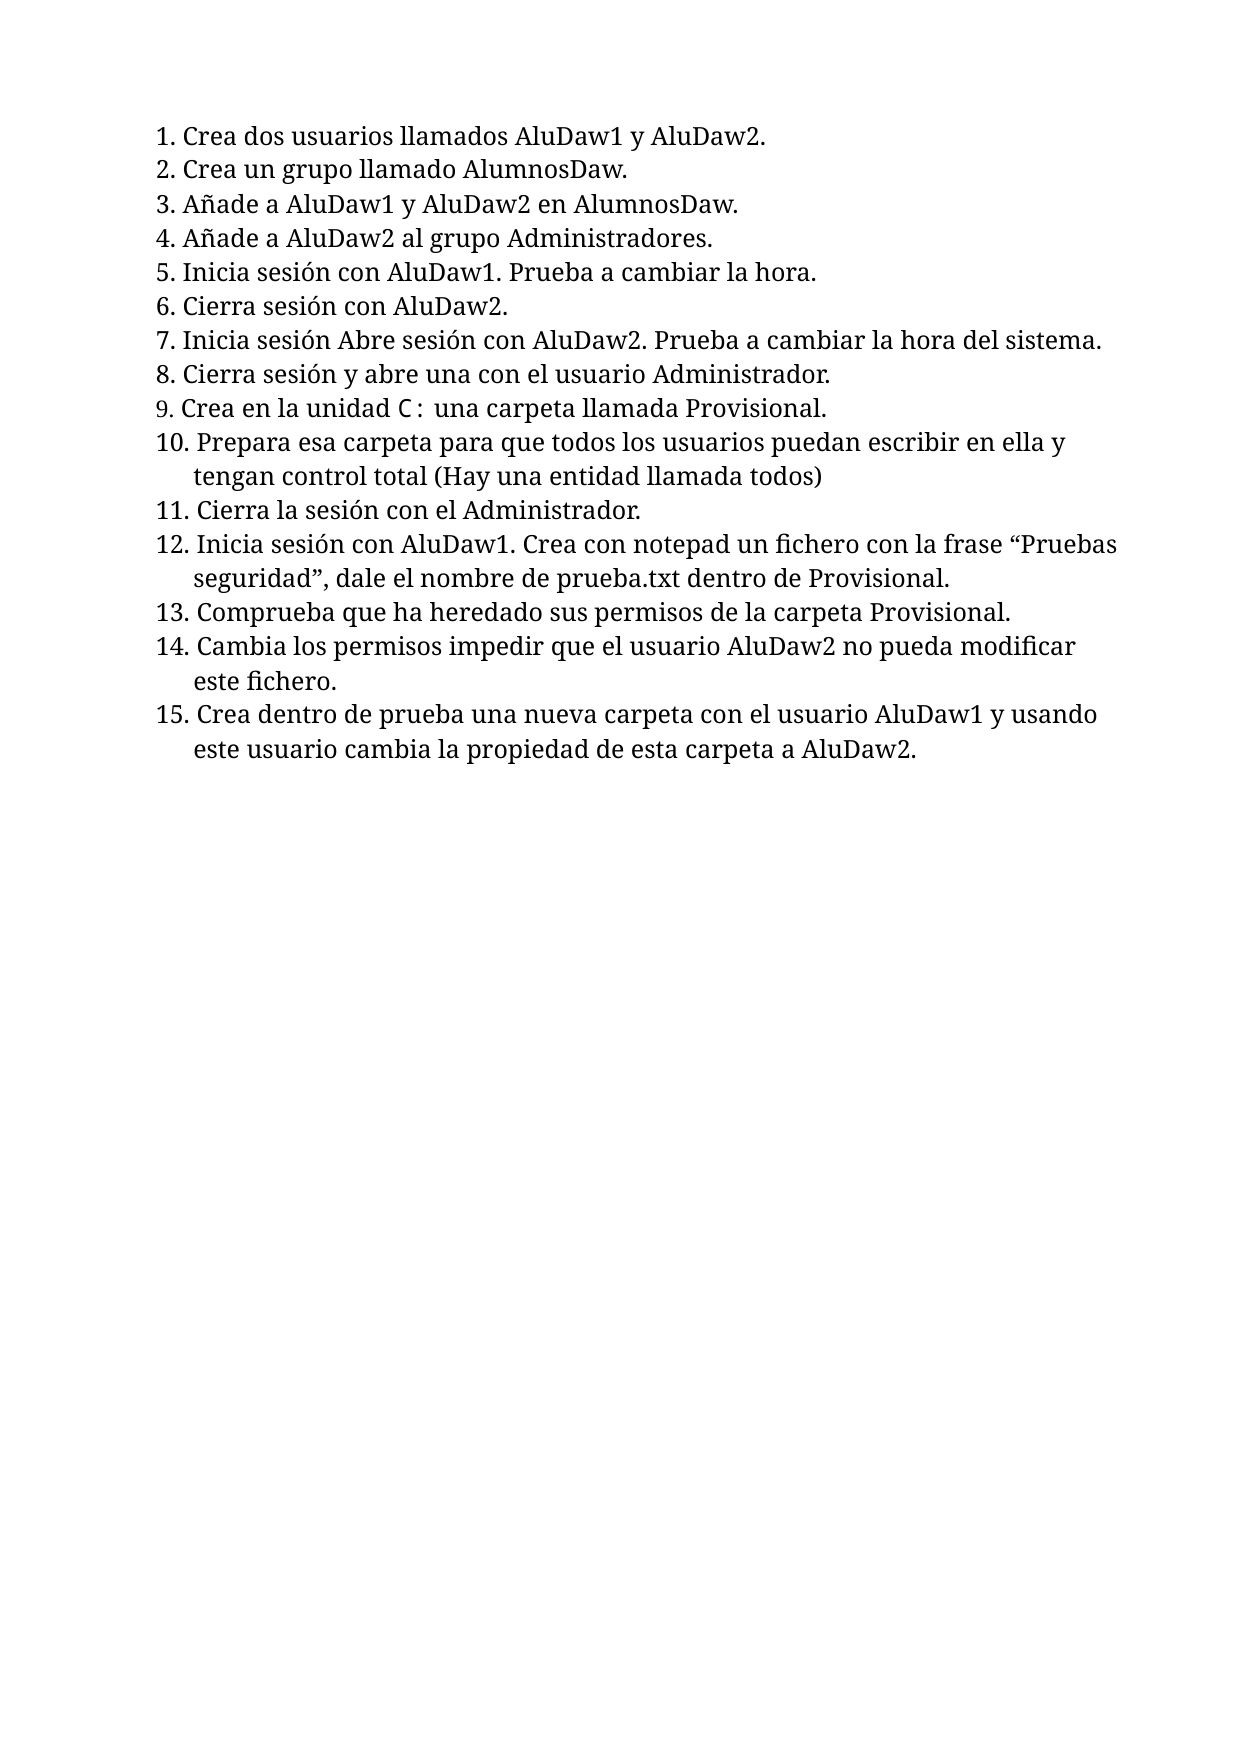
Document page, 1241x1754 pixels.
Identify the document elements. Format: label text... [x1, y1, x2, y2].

list Inicia sesión con AluDaw1. Prueba a cambiar la hora. [156, 254, 1122, 288]
list Comprueba que ha heredado sus permisos de la carpeta Provisional. [156, 595, 1122, 629]
list Prepara esa carpeta para que todos los usuarios puedan escribir en ella y tengan control total (Hay una entidad llamada todos) [156, 425, 1122, 493]
list Añade a AluDaw1 y AluDaw2 en AlumnosDaw. [156, 186, 1122, 220]
list Cierra la sesión con el Administrador. [156, 493, 1122, 527]
list Cambia los permisos impedir que el usuario AluDaw2 no pueda modificar este fichero. [156, 629, 1122, 697]
list Añade a AluDaw2 al grupo Administradores. [156, 220, 1122, 254]
list Crea dos usuarios llamados AluDaw1 y AluDaw2. [156, 118, 1122, 152]
list Crea dentro de prueba una nueva carpeta con el usuario AluDaw1 y usando este usuario cambia la propiedad de esta carpeta a AluDaw2. [156, 697, 1122, 765]
list Cierra sesión y abre una con el usuario Administrador. [156, 357, 1122, 391]
list Inicia sesión Abre sesión con AluDaw2. Prueba a cambiar la hora del sistema. [156, 322, 1122, 357]
list Crea en la unidad C: una carpeta llamada Provisional. [156, 391, 1122, 425]
list Crea un grupo llamado AlumnosDaw. [156, 152, 1122, 186]
list Cierra sesión con AluDaw2. [156, 288, 1122, 322]
list Inicia sesión con AluDaw1. Crea con notepad un fichero con la frase “Pruebas seguridad”, dale el nombre de prueba.txt dentro de Provisional. [156, 527, 1122, 595]
